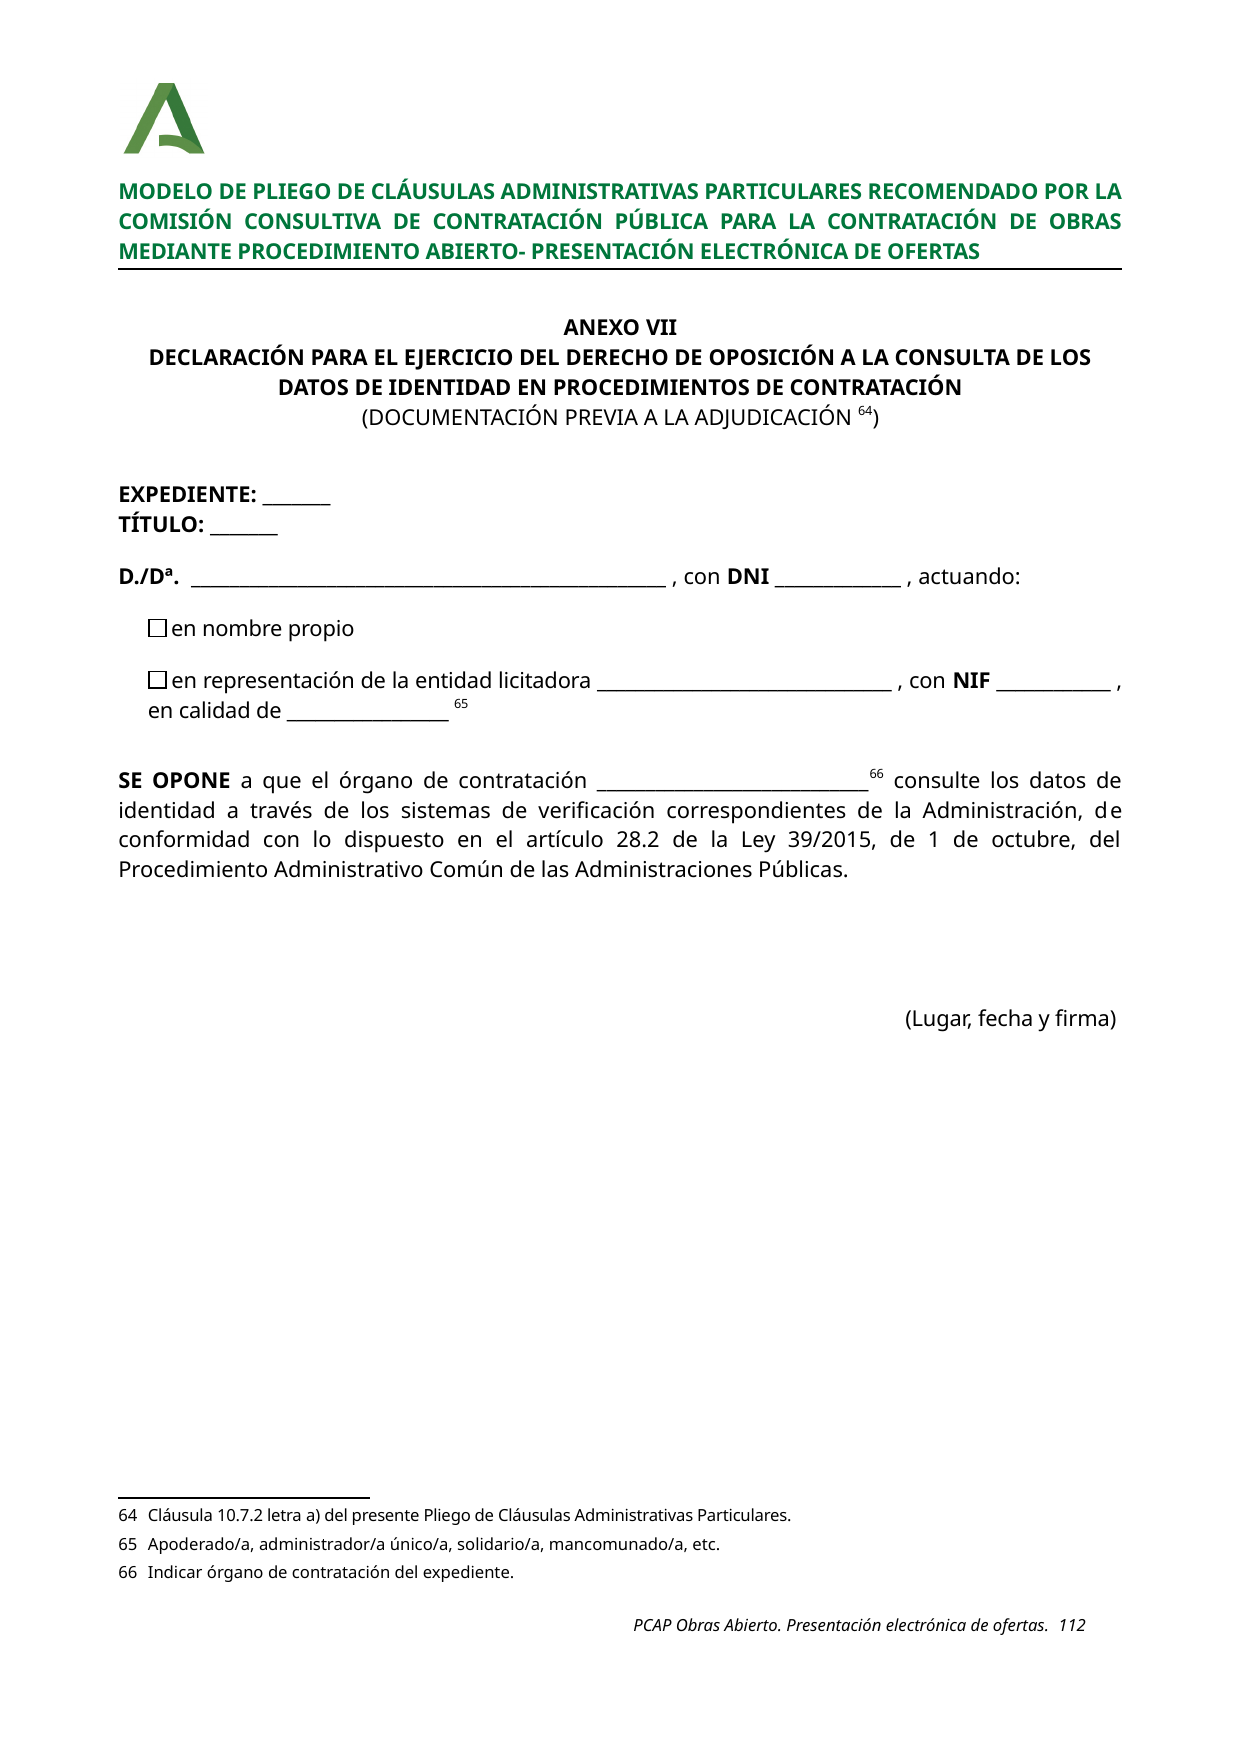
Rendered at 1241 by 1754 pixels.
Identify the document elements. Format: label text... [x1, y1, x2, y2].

text Apoderado/a, administrador/a único/a, solidario/a, mancomunado/a, etc. [118, 1532, 1122, 1555]
picture [119, 78, 209, 158]
text (Lugar, fecha y firma) [118, 1003, 1122, 1033]
text DECLARACIÓN PARA EL EJERCICIO DEL DERECHO DE OPOSICIÓN A LA CONSULTA DE LOS DATOS DE IDENTIDAD EN PROCEDIMIENTOS DE CONTRATACIÓN [118, 342, 1122, 402]
text SE OPONE a que el órgano de contratación ____________________________ consulte los datos de identidad a través de los sistemas de verificación correspondientes de la Administración, de conformidad con lo dispuesto en el artículo 28.2 de la Ley 39/2015, de 1 de octubre, del Procedimiento Administrativo Común de las Administraciones Públicas. [118, 765, 1122, 884]
text TÍTULO: _______ [118, 509, 1122, 538]
text en representación de la entidad licitadora _______________________________ , con NIF ____________ , en calidad de _________________ [148, 665, 1122, 724]
text Cláusula 10.7.2 letra a) del presente Pliego de Cláusulas Administrativas Particulares. [118, 1504, 1122, 1526]
text EXPEDIENTE: _______ [118, 479, 1122, 509]
text ANEXO VII [118, 312, 1122, 342]
text D./Dª. _________________________________________________ , con DNI _____________ , actuando: [118, 561, 1122, 591]
text MODELO DE PLIEGO DE CLÁUSULAS ADMINISTRATIVAS PARTICULARES RECOMENDADO POR LA COMISIÓN CONSULTIVA DE CONTRATACIÓN PÚBLICA PARA LA CONTRATACIÓN DE OBRAS MEDIANTE PROCEDIMIENTO ABIERTO- PRESENTACIÓN ELECTRÓNICA DE OFERTAS [118, 176, 1122, 268]
text (DOCUMENTACIÓN PREVIA A LA ADJUDICACIÓN ) [118, 402, 1122, 431]
text en nombre propio [148, 613, 1122, 643]
text Indicar órgano de contratación del expediente. [118, 1561, 1122, 1584]
